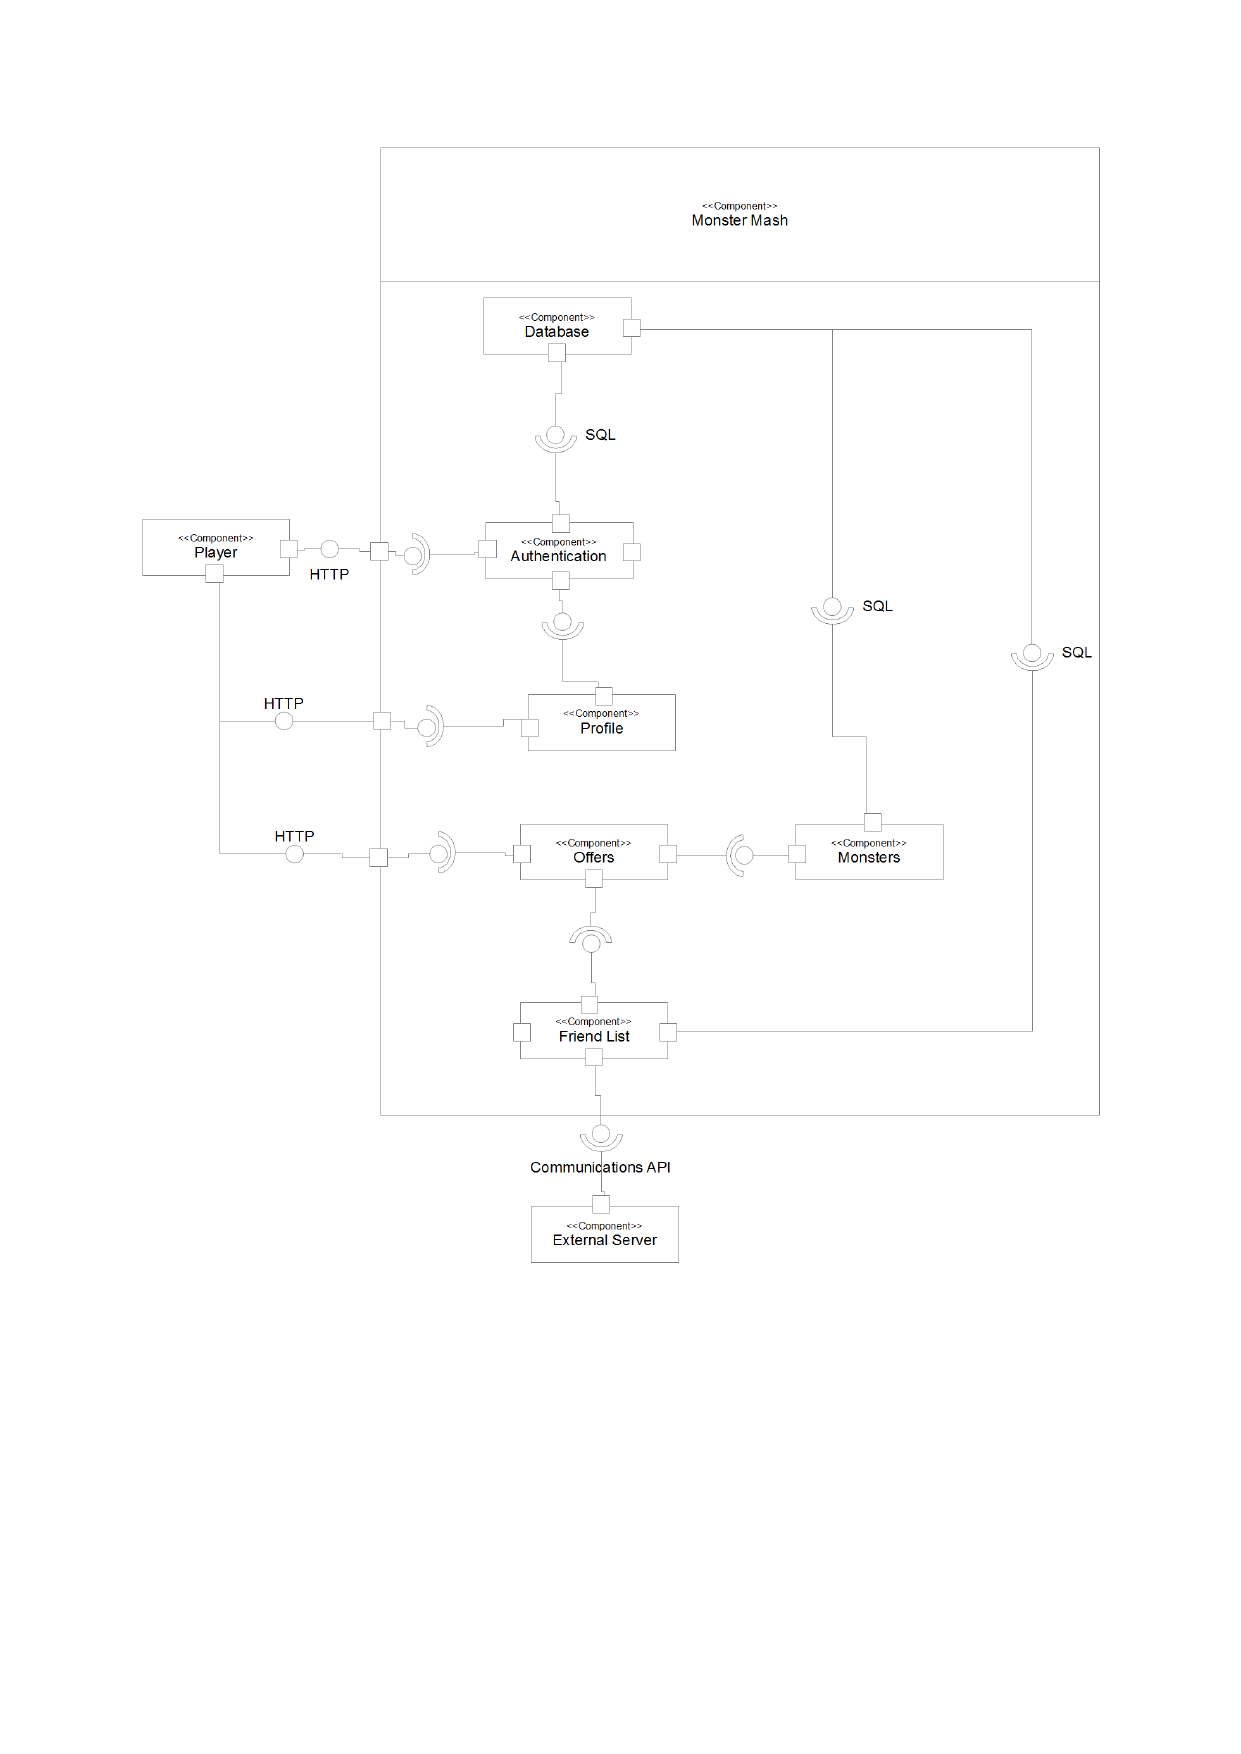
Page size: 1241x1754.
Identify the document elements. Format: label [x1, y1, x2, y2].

picture [118, 120, 1123, 1541]
